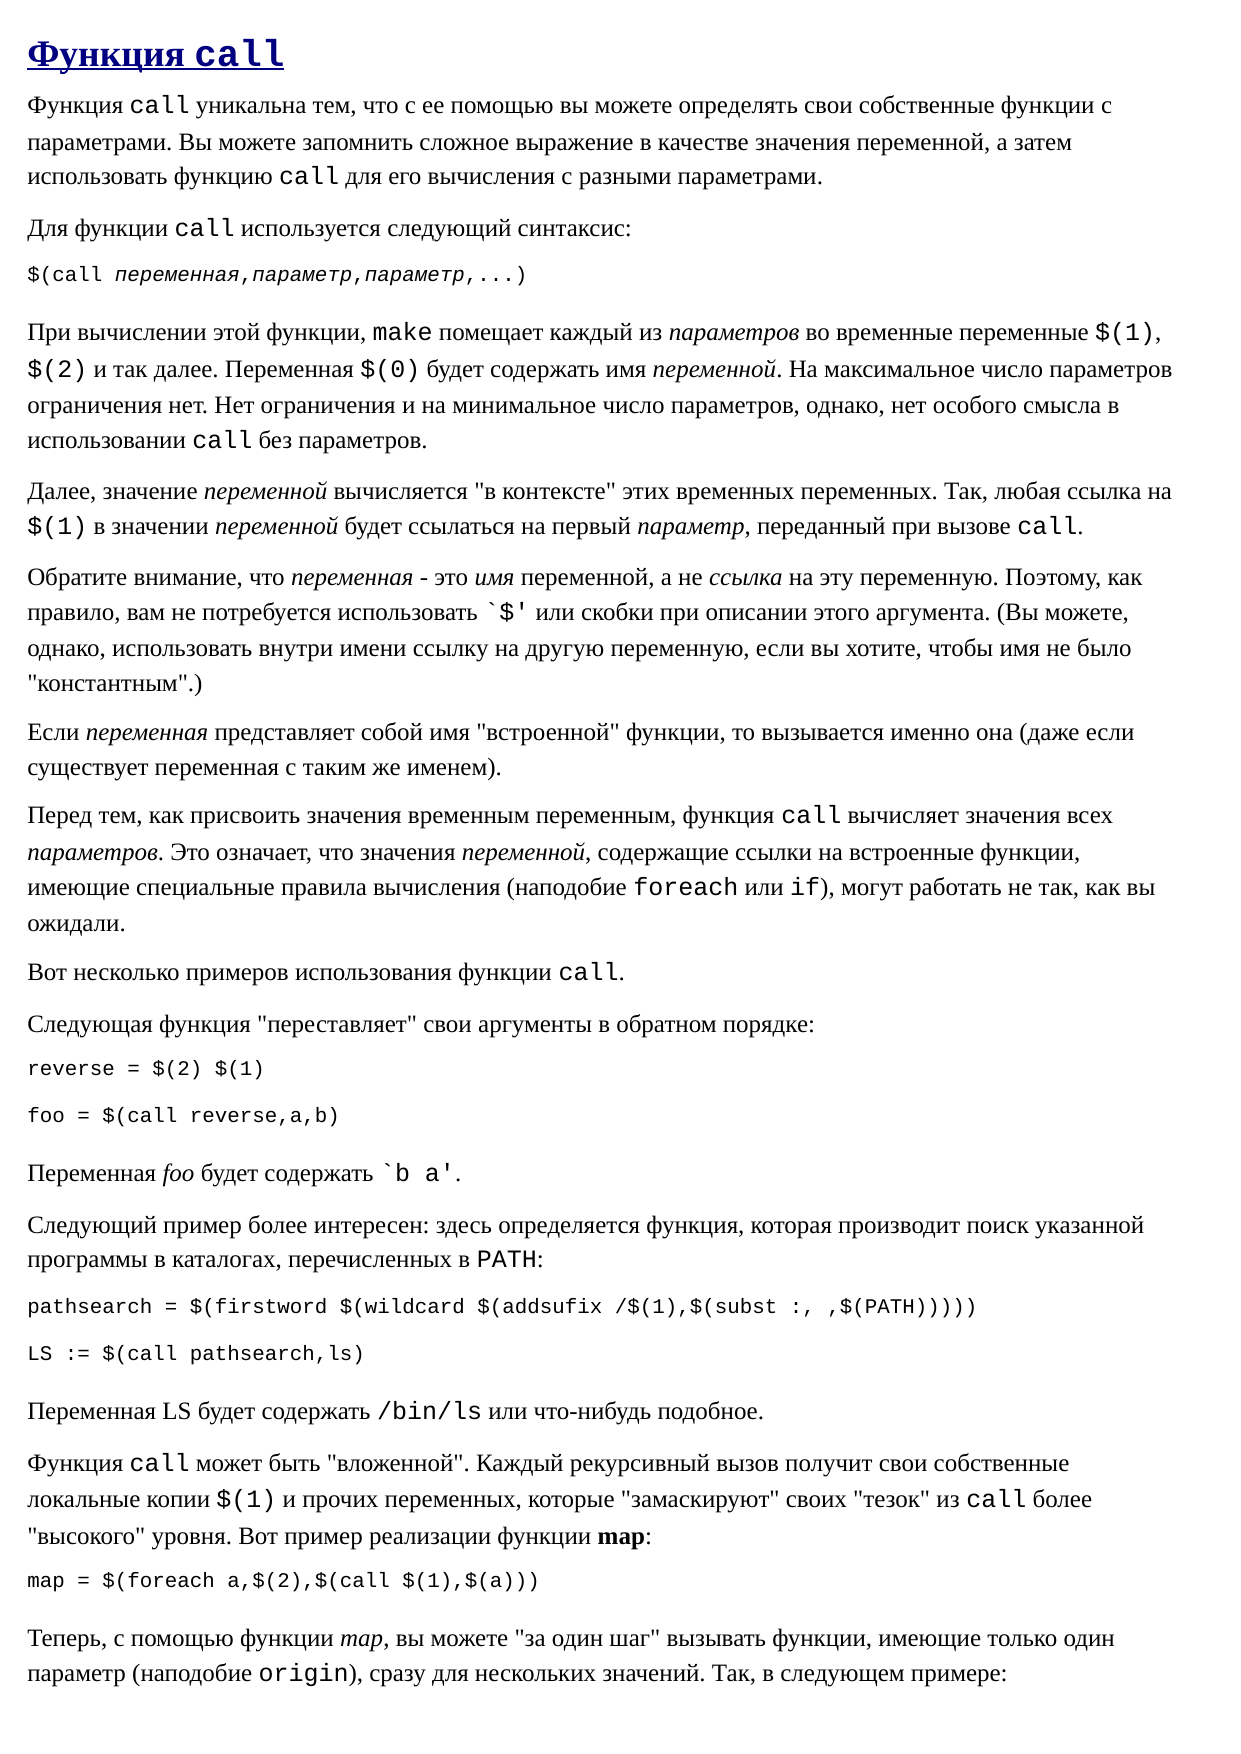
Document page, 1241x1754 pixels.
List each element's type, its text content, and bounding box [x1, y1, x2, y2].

text При вычислении этой функции, make помещает каждый из параметров во временные переменные $(1), $(2) и так далее. Переменная $(0) будет содержать имя переменной. На максимальное число параметров ограничения нет. Нет ограничения и на минимальное число параметров, однако, нет особого смысла в использовании call без параметров. [27, 317, 1185, 456]
text Если переменная представляет собой имя "встроенной" функции, то вызывается именно она (даже если существует переменная с таким же именем). [27, 717, 1185, 780]
text Следующая функция "переставляет" свои аргументы в обратном порядке: [27, 1009, 1185, 1038]
text Функция call уникальна тем, что с ее помощью вы можете определять свои собственные функции с параметрами. Вы можете запомнить сложное выражение в качестве значения переменной, а затем использовать функцию call для его вычисления с разными параметрами. [27, 90, 1185, 192]
text Переменная LS будет содержать /bin/ls или что-нибудь подобное. [27, 1396, 1185, 1427]
text reverse = $(2) $(1) [27, 1058, 1185, 1082]
text pathsearch = $(firstword $(wildcard $(addsufix /$(1),$(subst :, ,$(PATH))))) [27, 1296, 1185, 1319]
text Следующий пример более интересен: здесь определяется функция, которая производит поиск указанной программы в каталогах, перечисленных в PATH: [27, 1210, 1185, 1275]
text Для функции call используется следующий синтаксис: [27, 213, 1185, 243]
text Вот несколько примеров использования функции call. [27, 957, 1185, 988]
text map = $(foreach a,$(2),$(call $(1),$(a))) [27, 1570, 1185, 1594]
text Переменная foo будет содержать `b a'. [27, 1158, 1185, 1189]
text Теперь, с помощью функции map, вы можете "за один шаг" вызывать функции, имеющие только один параметр (наподобие origin), сразу для нескольких значений. Так, в следующем примере: [27, 1623, 1185, 1688]
text $(call переменная,параметр,параметр,...) [27, 264, 1185, 288]
text Обратите внимание, что переменная - это имя переменной, а не ссылка на эту переменную. Поэтому, как правило, вам не потребуется использовать `$' или скобки при описании этого аргумента. (Вы можете, однако, использовать внутри имени ссылку на другую переменную, если вы хотите, чтобы имя не было "константным".) [27, 562, 1185, 697]
text Функция call может быть "вложенной". Каждый рекурсивный вызов получит свои собственные локальные копии $(1) и прочих переменных, которые "замаскируют" своих "тезок" из call более "высокого" уровня. Вот пример реализации функции map: [27, 1448, 1185, 1550]
text Далее, значение переменной вычисляется "в контексте" этих временных переменных. Так, любая ссылка на $(1) в значении переменной будет ссылаться на первый параметр, переданный при вызове call. [27, 476, 1185, 542]
text Перед тем, как присвоить значения временным переменным, функция call вычисляет значения всех параметров. Это означает, что значения переменной, содержащие ссылки на встроенные функции, имеющие специальные правила вычисления (наподобие foreach или if), могут работать не так, как вы ожидали. [27, 801, 1185, 937]
text LS := $(call pathsearch,ls) [27, 1343, 1185, 1367]
text foo = $(call reverse,a,b) [27, 1105, 1185, 1129]
subtitle Функция call [27, 31, 1185, 77]
